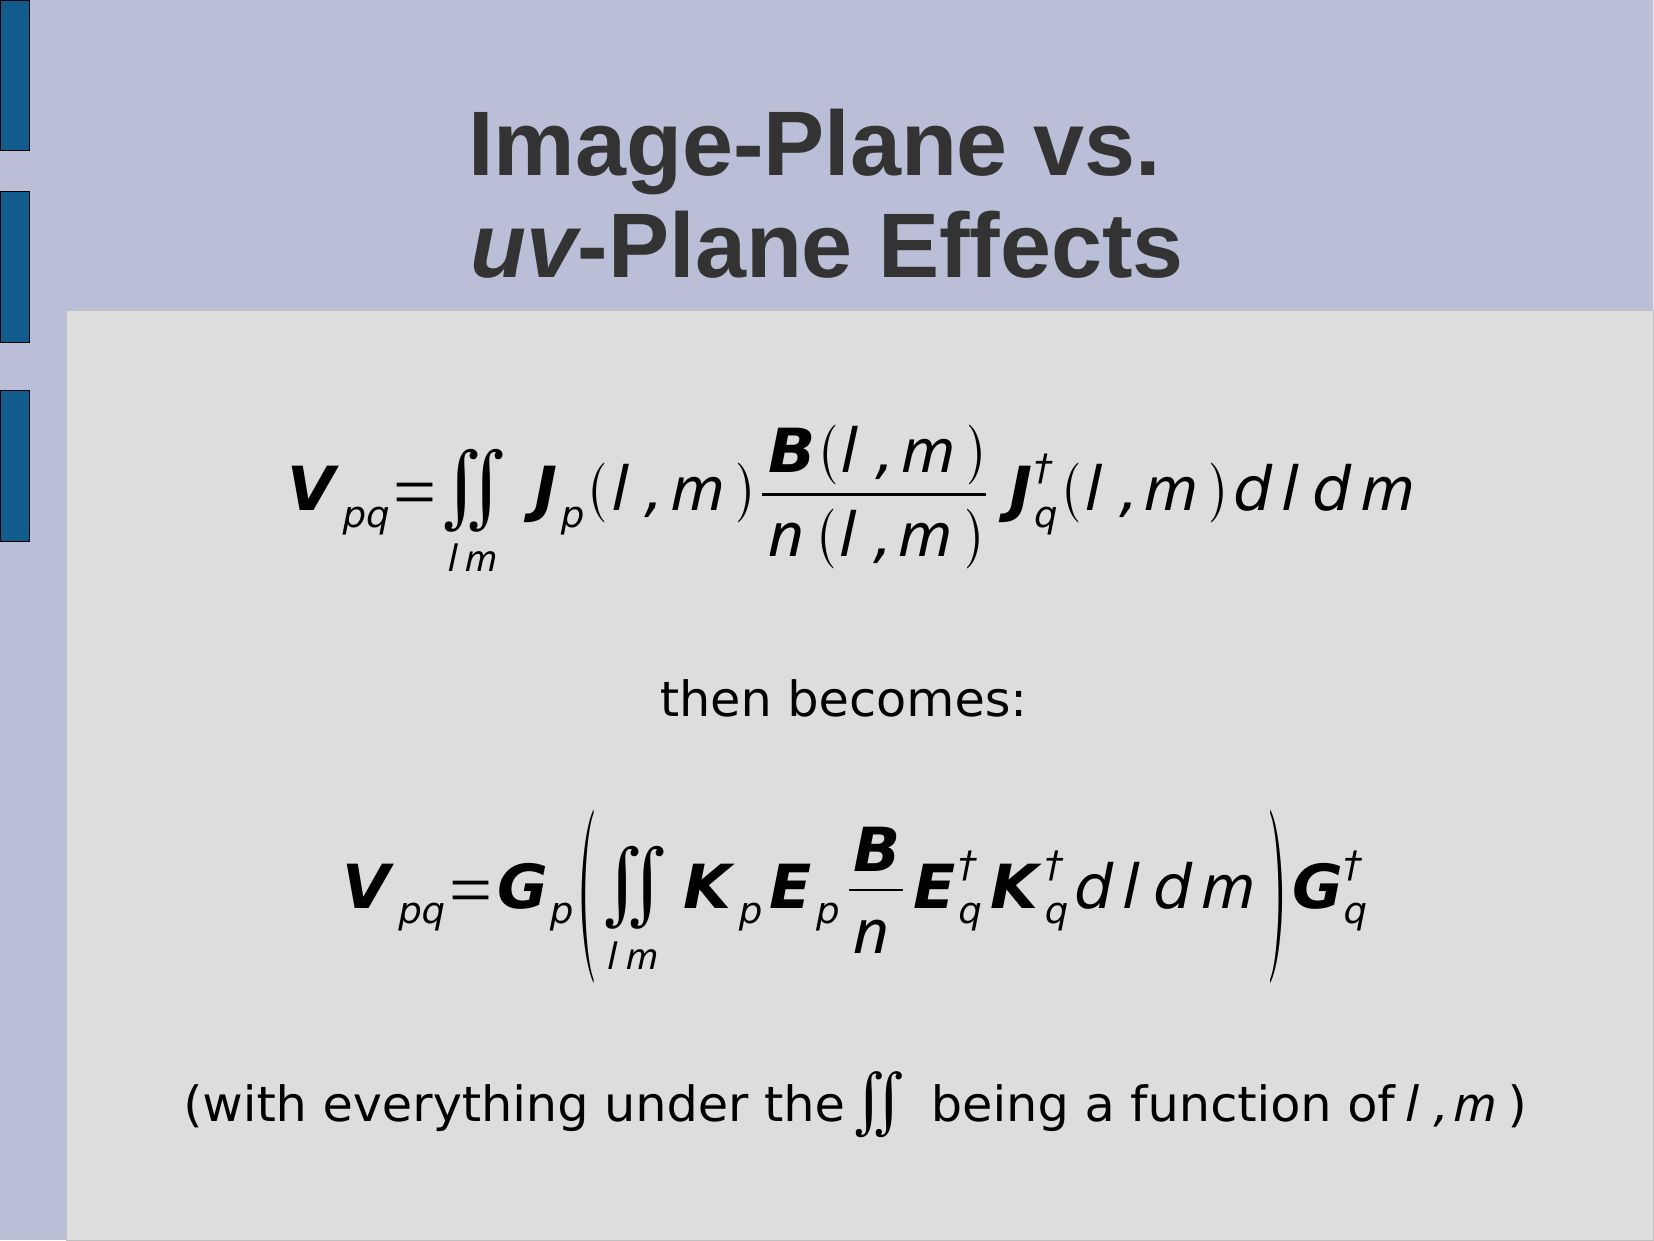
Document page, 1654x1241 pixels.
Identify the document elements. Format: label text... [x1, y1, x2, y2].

chart [177, 413, 1532, 1141]
title Image-Plane vs. uv-Plane Effects [121, 87, 1534, 302]
